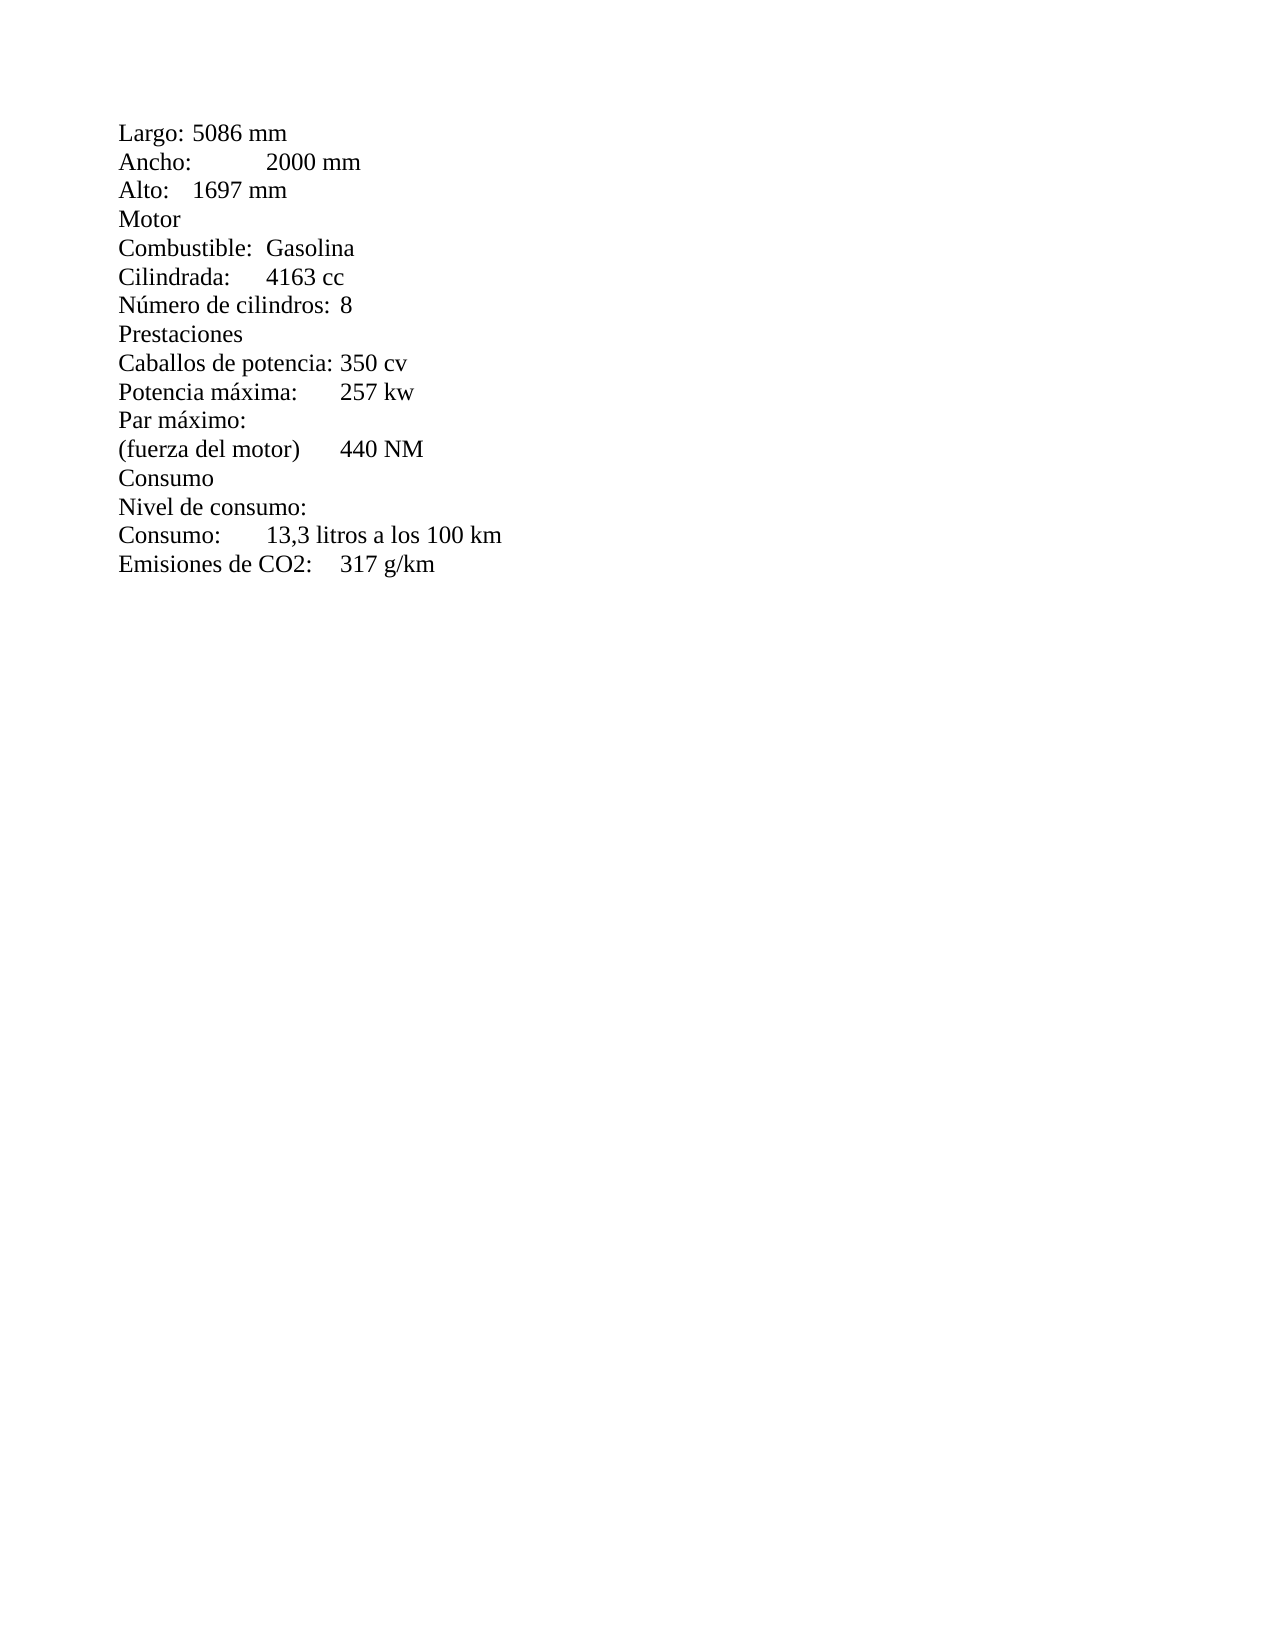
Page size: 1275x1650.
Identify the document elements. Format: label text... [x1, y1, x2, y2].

text Potencia máxima: 257 kw [118, 377, 1157, 406]
text Consumo [118, 463, 1157, 492]
text Emisiones de CO2: 317 g/km [118, 549, 1157, 578]
text (fuerza del motor) 440 NM [118, 434, 1157, 463]
text Alto: 1697 mm [118, 176, 1157, 204]
text Par máximo: [118, 406, 1157, 434]
text Nivel de consumo: [118, 492, 1157, 521]
text Número de cilindros: 8 [118, 291, 1157, 319]
text Cilindrada: 4163 cc [118, 262, 1157, 291]
text Ancho: 2000 mm [118, 147, 1157, 176]
text Consumo: 13,3 litros a los 100 km [118, 521, 1157, 549]
text Largo: 5086 mm [118, 118, 1157, 147]
text Caballos de potencia: 350 cv [118, 348, 1157, 377]
text Prestaciones [118, 319, 1157, 348]
text Combustible: Gasolina [118, 233, 1157, 262]
text Motor [118, 204, 1157, 233]
